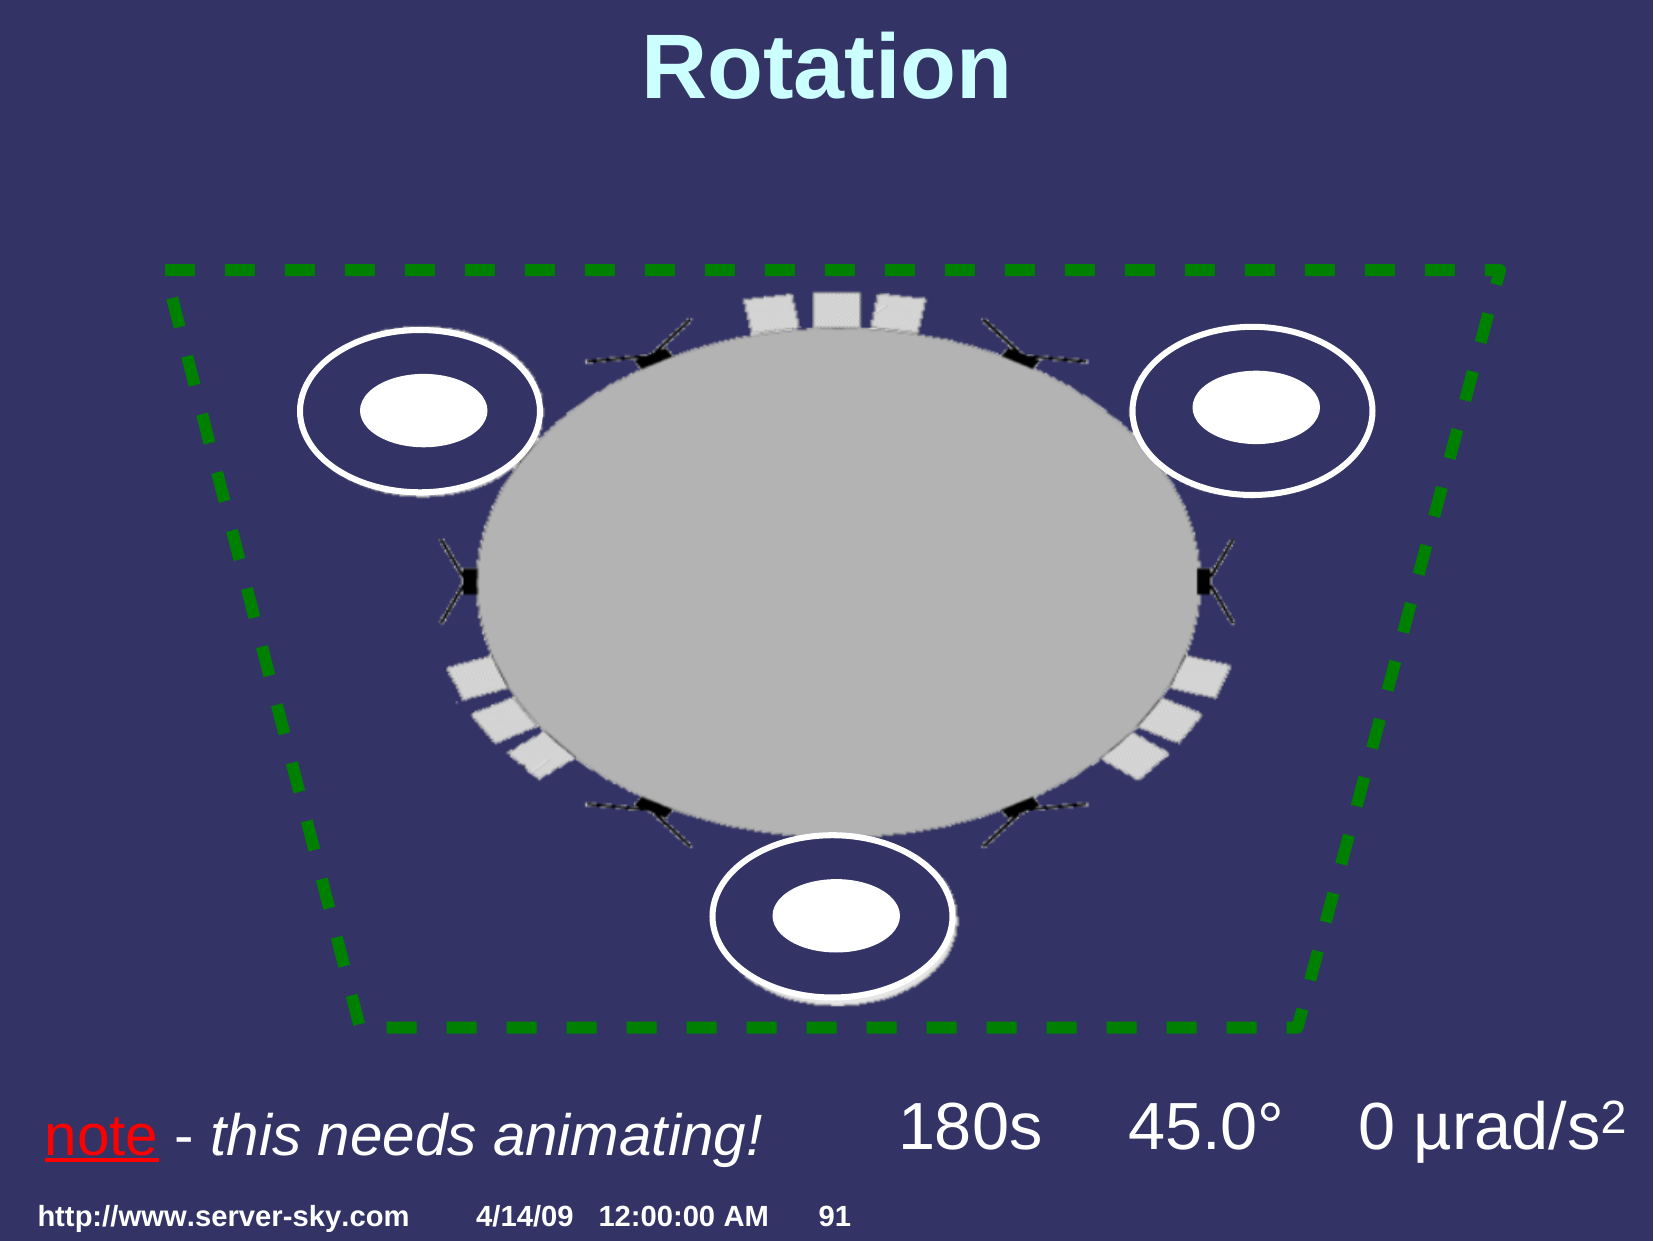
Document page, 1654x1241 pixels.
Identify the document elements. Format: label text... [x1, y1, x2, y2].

text_box [300, 330, 541, 493]
title Rotation [121, 0, 1534, 137]
text_box note - this needs animating! [30, 1095, 826, 1197]
text_box [712, 835, 953, 998]
picture [262, 142, 1388, 1155]
text_box 180s 45.0° 0 µrad/s2 [862, 1080, 1643, 1198]
text_box [1132, 326, 1373, 496]
